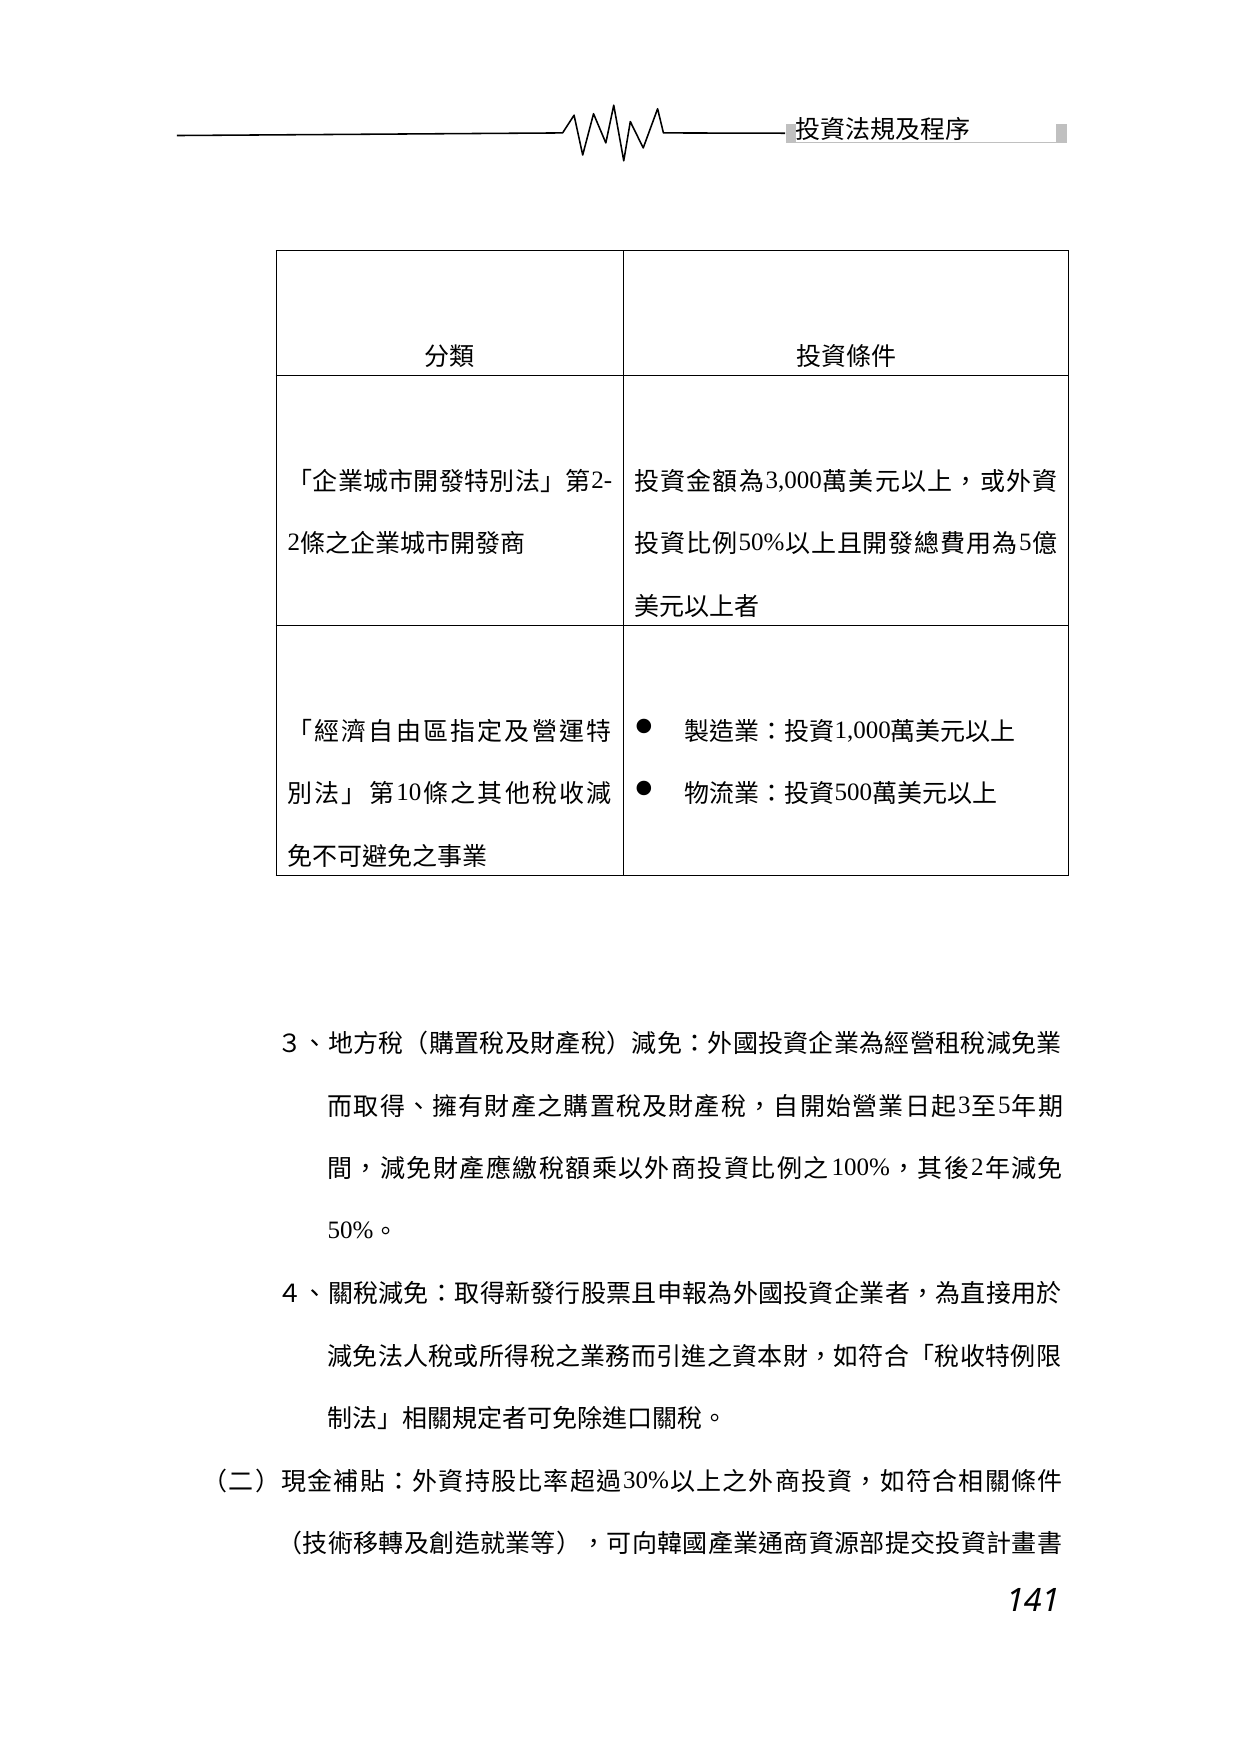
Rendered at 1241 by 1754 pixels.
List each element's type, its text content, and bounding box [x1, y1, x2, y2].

table_cell 「經濟自由區指定及營運特別法」第10條之其他稅收減免不可避免之事業 [277, 626, 623, 875]
text （二）現金補貼：外資持股比率超過30%以上之外商投資，如符合相關條件（技術移轉及創造就業等），可向韓國產業通商資源部提交投資計畫書 [202, 1438, 1063, 1563]
table_cell 製造業：投資1,000萬美元以上 物流業：投資500萬美元以上 [624, 626, 1068, 875]
table_header 投資條件 [624, 251, 1068, 375]
text ４、關稅減免：取得新發行股票且申報為外國投資企業者，為直接用於減免法人稅或所得稅之業務而引進之資本財，如符合「稅收特例限制法」相關規定者可免除進口關稅。 [277, 1250, 1063, 1438]
text ３、地方稅（購置稅及財產稅）減免：外國投資企業為經營租稅減免業而取得、擁有財產之購置稅及財產稅，自開始營業日起3至5年期間，減免財產應繳稅額乘以外商投資比例之100%，其後2年減免50%。 [277, 1000, 1063, 1250]
table_header 分類 [277, 251, 623, 375]
table_cell 「企業城市開發特別法」第2-2條之企業城市開發商 [277, 376, 623, 625]
table_cell 投資金額為3,000萬美元以上，或外資投資比例50%以上且開發總費用為5億美元以上者 [624, 376, 1068, 625]
